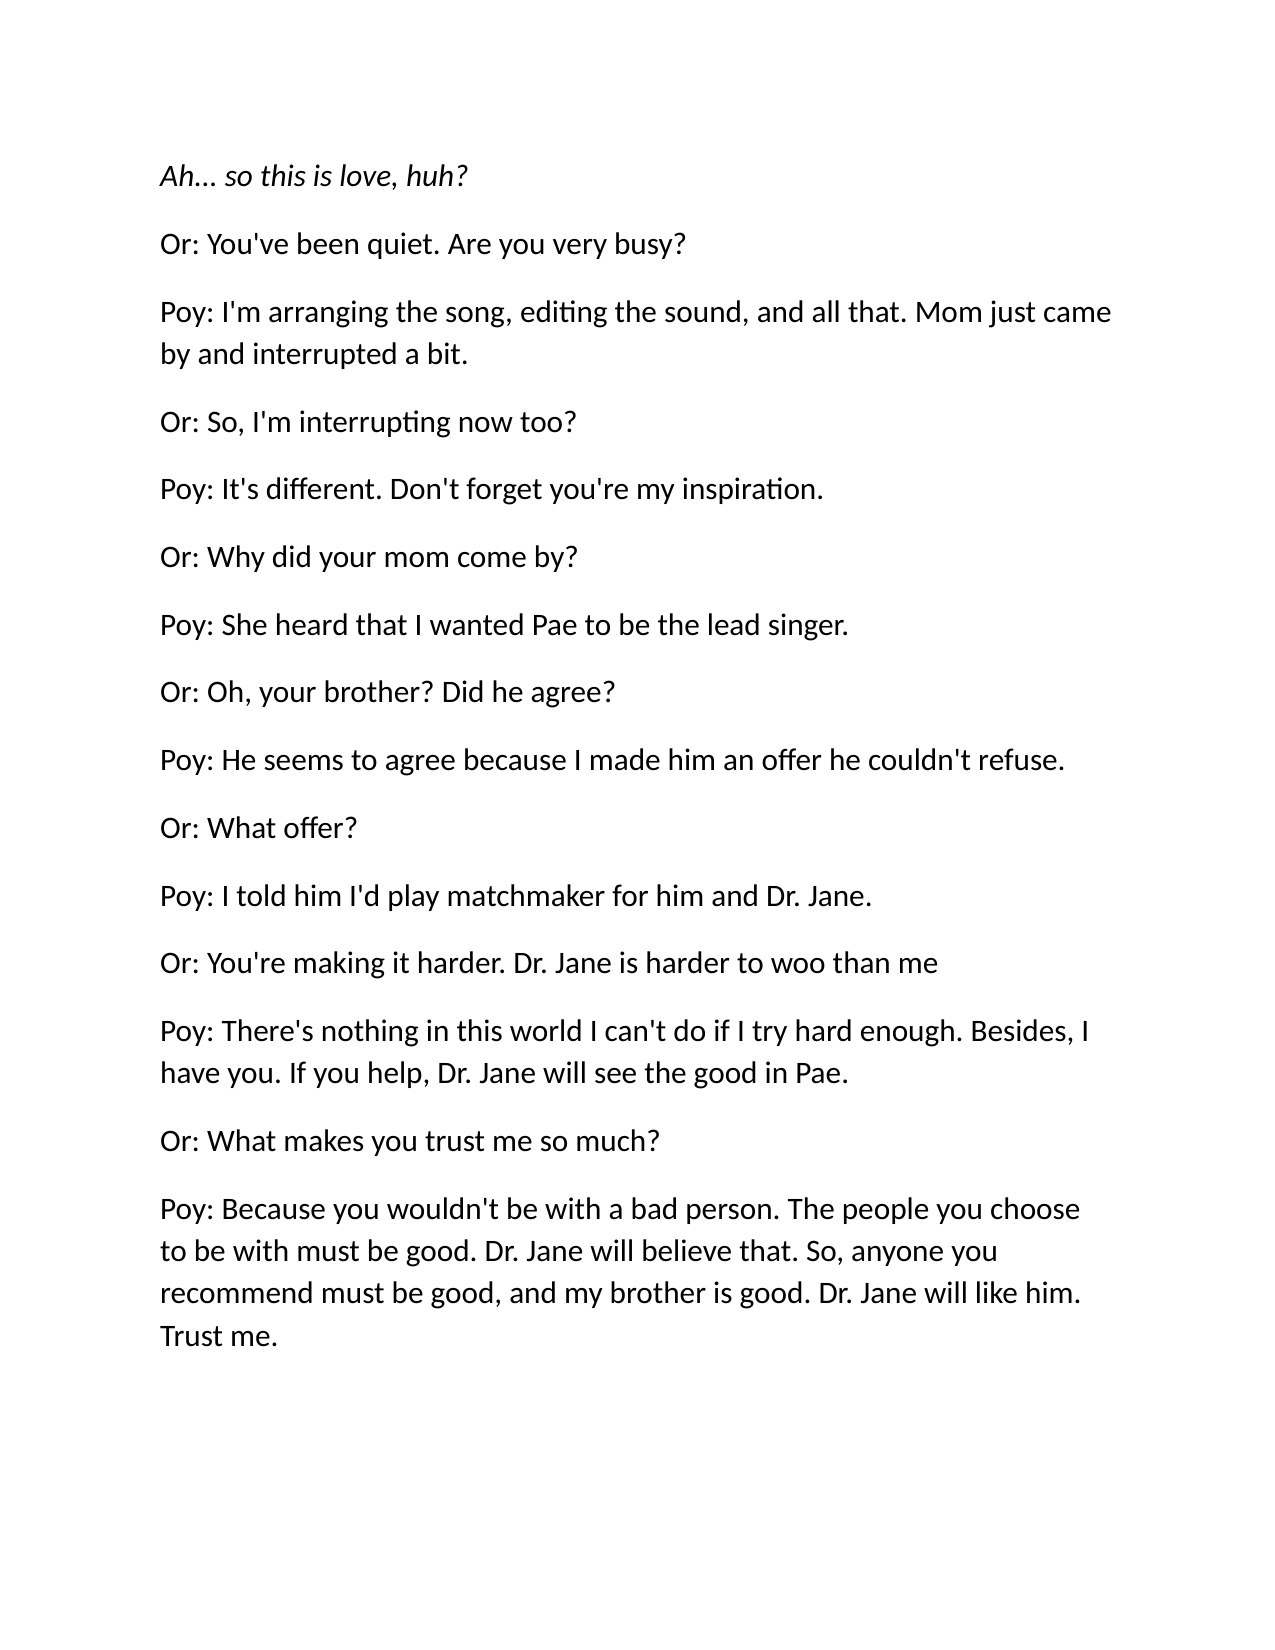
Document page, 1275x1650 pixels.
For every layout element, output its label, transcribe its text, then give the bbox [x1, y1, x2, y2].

text Or: You've been quiet. Are you very busy? [160, 224, 1113, 262]
text Or: So, I'm interrupting now too? [160, 402, 1113, 440]
text Or: Why did your mom come by? [160, 537, 1113, 575]
text Ah... so this is love, huh? [160, 156, 1113, 194]
text Poy: It's different. Don't forget you're my inspiration. [160, 469, 1113, 508]
text Poy: There's nothing in this world I can't do if I try hard enough. Besides, I have you. If you help, Dr. Jane will see the good in Pae. [160, 1011, 1113, 1092]
text Or: You're making it harder. Dr. Jane is harder to woo than me [160, 943, 1113, 982]
text Poy: She heard that I wanted Pae to be the lead singer. [160, 605, 1113, 643]
text Poy: Because you wouldn't be with a bad person. The people you choose to be with must be good. Dr. Jane will believe that. So, anyone you recommend must be good, and my brother is good. Dr. Jane will like him. Trust me. [160, 1189, 1113, 1354]
text Poy: He seems to agree because I made him an offer he couldn't refuse. [160, 740, 1113, 778]
text Or: What makes you trust me so much? [160, 1121, 1113, 1159]
text Or: What offer? [160, 808, 1113, 846]
text Poy: I'm arranging the song, editing the sound, and all that. Mom just came by and interrupted a bit. [160, 292, 1113, 372]
text Poy: I told him I'd play matchmaker for him and Dr. Jane. [160, 876, 1113, 914]
text Or: Oh, your brother? Did he agree? [160, 673, 1113, 711]
